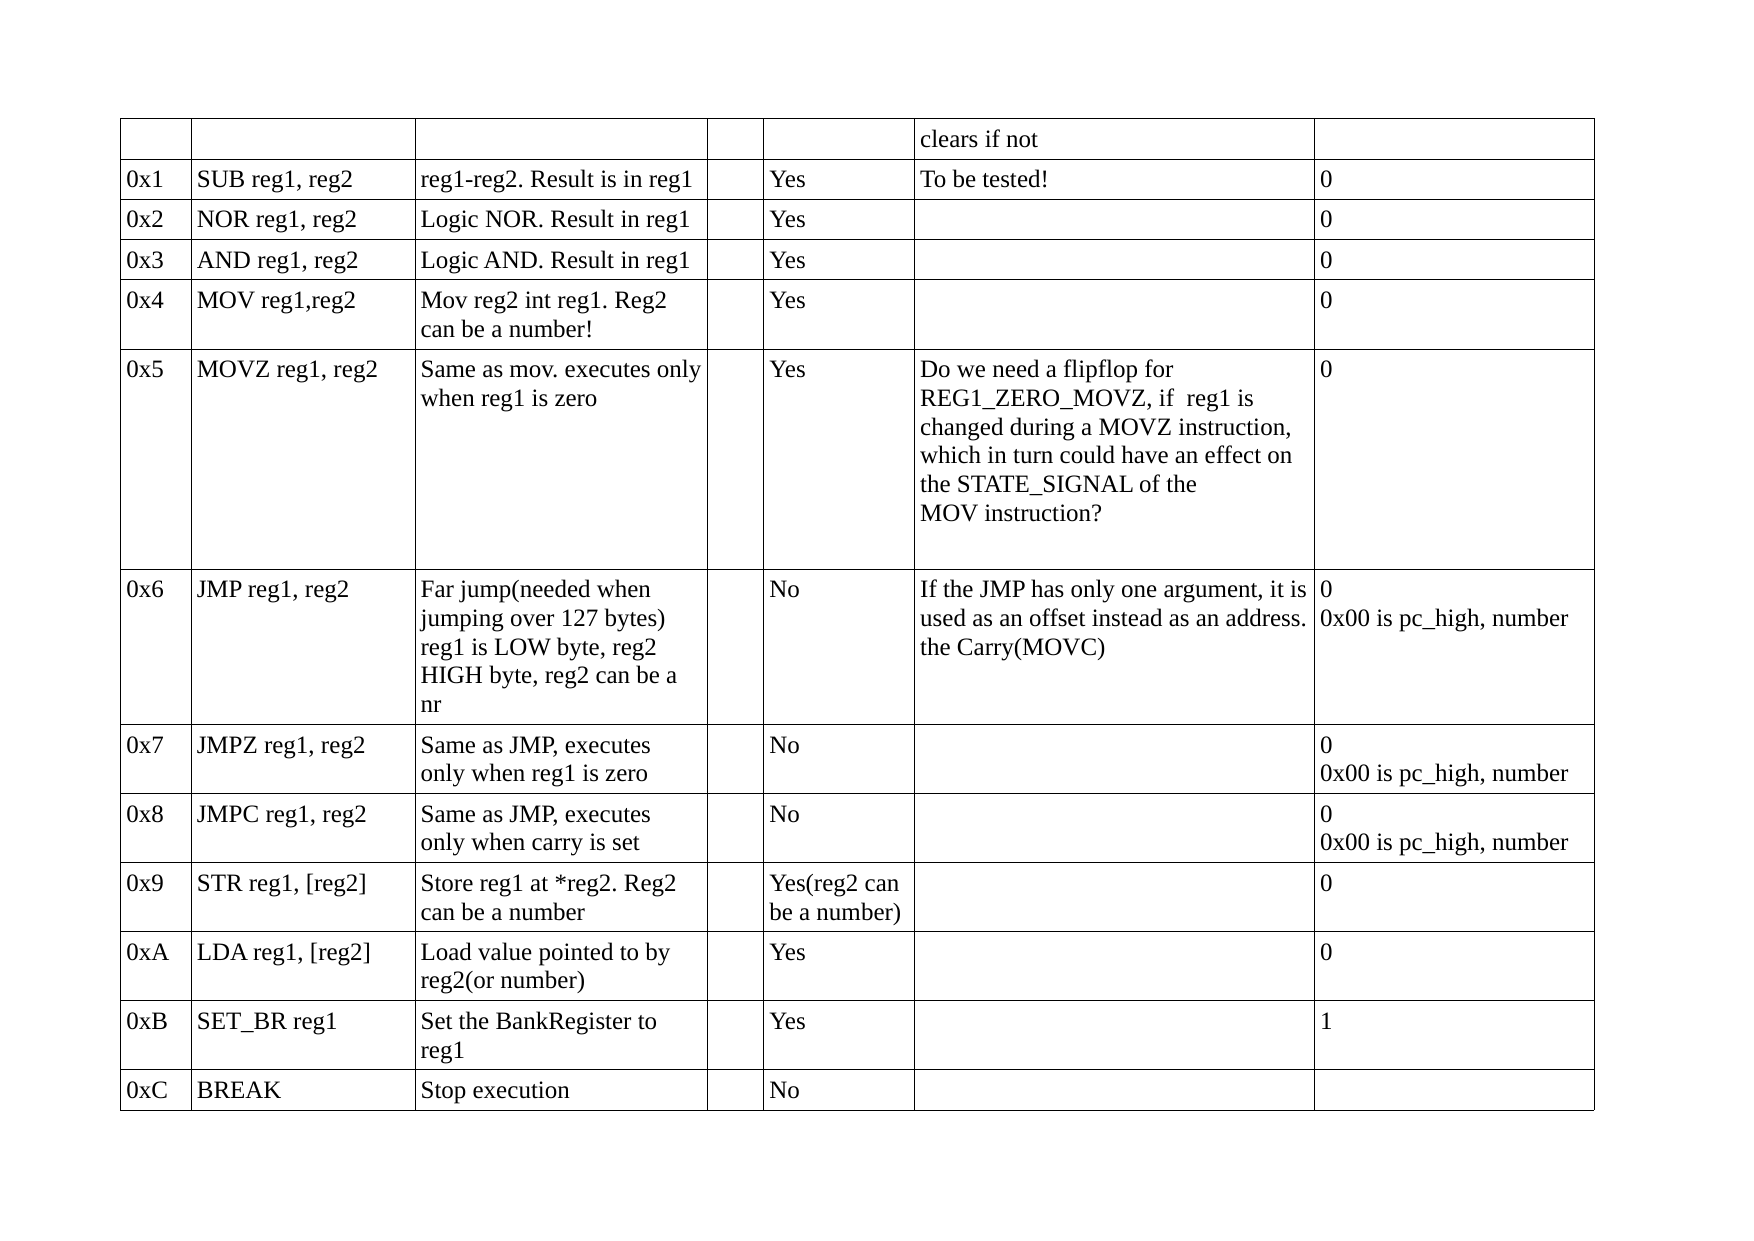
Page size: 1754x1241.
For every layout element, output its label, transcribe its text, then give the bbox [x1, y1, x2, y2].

table_cell [708, 725, 763, 793]
table_cell JMP reg1, reg2 [192, 570, 415, 724]
table_cell 0 [1315, 200, 1594, 239]
table_cell [708, 119, 763, 158]
table_cell [708, 1001, 763, 1069]
table_cell Load value pointed to by reg2(or number) [416, 932, 707, 1000]
table_cell [915, 794, 1314, 862]
table_cell 1 [1315, 1001, 1594, 1069]
table_cell SET_BR reg1 [192, 1001, 415, 1069]
table_cell clears if not [915, 119, 1314, 158]
table_cell Mov reg2 int reg1. Reg2 can be a number! [416, 280, 707, 348]
table_cell Stop execution [416, 1070, 707, 1109]
table_cell [708, 1070, 763, 1109]
table_cell [708, 794, 763, 862]
table_cell SUB reg1, reg2 [192, 160, 415, 199]
table_cell Logic NOR. Result in reg1 [416, 200, 707, 239]
table_cell Yes [764, 350, 914, 568]
table_cell Same as JMP, executes only when reg1 is zero [416, 725, 707, 793]
table_cell [708, 863, 763, 931]
table_cell 0x7 [121, 725, 191, 793]
table_cell NOR reg1, reg2 [192, 200, 415, 239]
table_cell Yes [764, 1001, 914, 1069]
table_cell 0x8 [121, 794, 191, 862]
table_cell [121, 119, 191, 158]
table_cell 0 [1315, 240, 1594, 279]
table_cell 0x5 [121, 350, 191, 568]
table_cell Same as mov. executes only when reg1 is zero [416, 350, 707, 568]
table_cell MOVZ reg1, reg2 [192, 350, 415, 568]
table_cell [708, 240, 763, 279]
table_cell 0 0x00 is pc_high, number [1315, 794, 1594, 862]
table_cell 0 [1315, 932, 1594, 1000]
table_cell [416, 119, 707, 158]
table_cell Same as JMP, executes only when carry is set [416, 794, 707, 862]
table_cell 0 0x00 is pc_high, number [1315, 725, 1594, 793]
table_cell No [764, 570, 914, 724]
table_cell LDA reg1, [reg2] [192, 932, 415, 1000]
table_cell [915, 932, 1314, 1000]
table_cell Yes(reg2 can be a number) [764, 863, 914, 931]
table_cell No [764, 794, 914, 862]
table_cell [708, 160, 763, 199]
table_cell [708, 570, 763, 724]
table_cell Yes [764, 160, 914, 199]
table_cell reg1-reg2. Result is in reg1 [416, 160, 707, 199]
table_cell [915, 863, 1314, 931]
table_cell Logic AND. Result in reg1 [416, 240, 707, 279]
table_cell AND reg1, reg2 [192, 240, 415, 279]
table_cell [915, 240, 1314, 279]
table_cell [915, 725, 1314, 793]
table_cell 0x6 [121, 570, 191, 724]
table_cell [708, 932, 763, 1000]
table_cell 0 0x00 is pc_high, number [1315, 570, 1594, 724]
table_cell MOV reg1,reg2 [192, 280, 415, 348]
table_cell JMPZ reg1, reg2 [192, 725, 415, 793]
table_cell Yes [764, 280, 914, 348]
table_cell [764, 119, 914, 158]
table_cell [708, 200, 763, 239]
table_cell 0x3 [121, 240, 191, 279]
table_cell [915, 1001, 1314, 1069]
table_cell [915, 200, 1314, 239]
table_cell [708, 350, 763, 568]
table_cell 0 [1315, 280, 1594, 348]
table_cell 0x2 [121, 200, 191, 239]
table_cell Set the BankRegister to reg1 [416, 1001, 707, 1069]
table_cell Do we need a flipflop for REG1_ZERO_MOVZ, if reg1 is changed during a MOVZ instruction, which in turn could have an effect on the STATE_SIGNAL of the MOV instruction? [915, 350, 1314, 568]
table_cell 0 [1315, 160, 1594, 199]
table_cell BREAK [192, 1070, 415, 1109]
table_cell JMPC reg1, reg2 [192, 794, 415, 862]
table_cell STR reg1, [reg2] [192, 863, 415, 931]
table_cell [915, 280, 1314, 348]
table_cell Yes [764, 240, 914, 279]
table_cell Yes [764, 932, 914, 1000]
table_cell No [764, 1070, 914, 1109]
table_cell [192, 119, 415, 158]
table_cell 0x4 [121, 280, 191, 348]
table_cell 0xA [121, 932, 191, 1000]
table_cell [1315, 1070, 1594, 1109]
table_cell 0xC [121, 1070, 191, 1109]
table_cell 0 [1315, 863, 1594, 931]
table_cell [915, 1070, 1314, 1109]
table_cell If the JMP has only one argument, it is used as an offset instead as an address. the Carry(MOVC) [915, 570, 1314, 724]
table_cell 0x1 [121, 160, 191, 199]
table_cell 0x9 [121, 863, 191, 931]
table_cell To be tested! [915, 160, 1314, 199]
table_cell 0 [1315, 350, 1594, 568]
table_cell 0xB [121, 1001, 191, 1069]
table_cell Yes [764, 200, 914, 239]
table_cell No [764, 725, 914, 793]
table_cell [708, 280, 763, 348]
table_cell Far jump(needed when jumping over 127 bytes) reg1 is LOW byte, reg2 HIGH byte, reg2 can be a nr [416, 570, 707, 724]
table_cell [1315, 119, 1594, 158]
table_cell Store reg1 at *reg2. Reg2 can be a number [416, 863, 707, 931]
